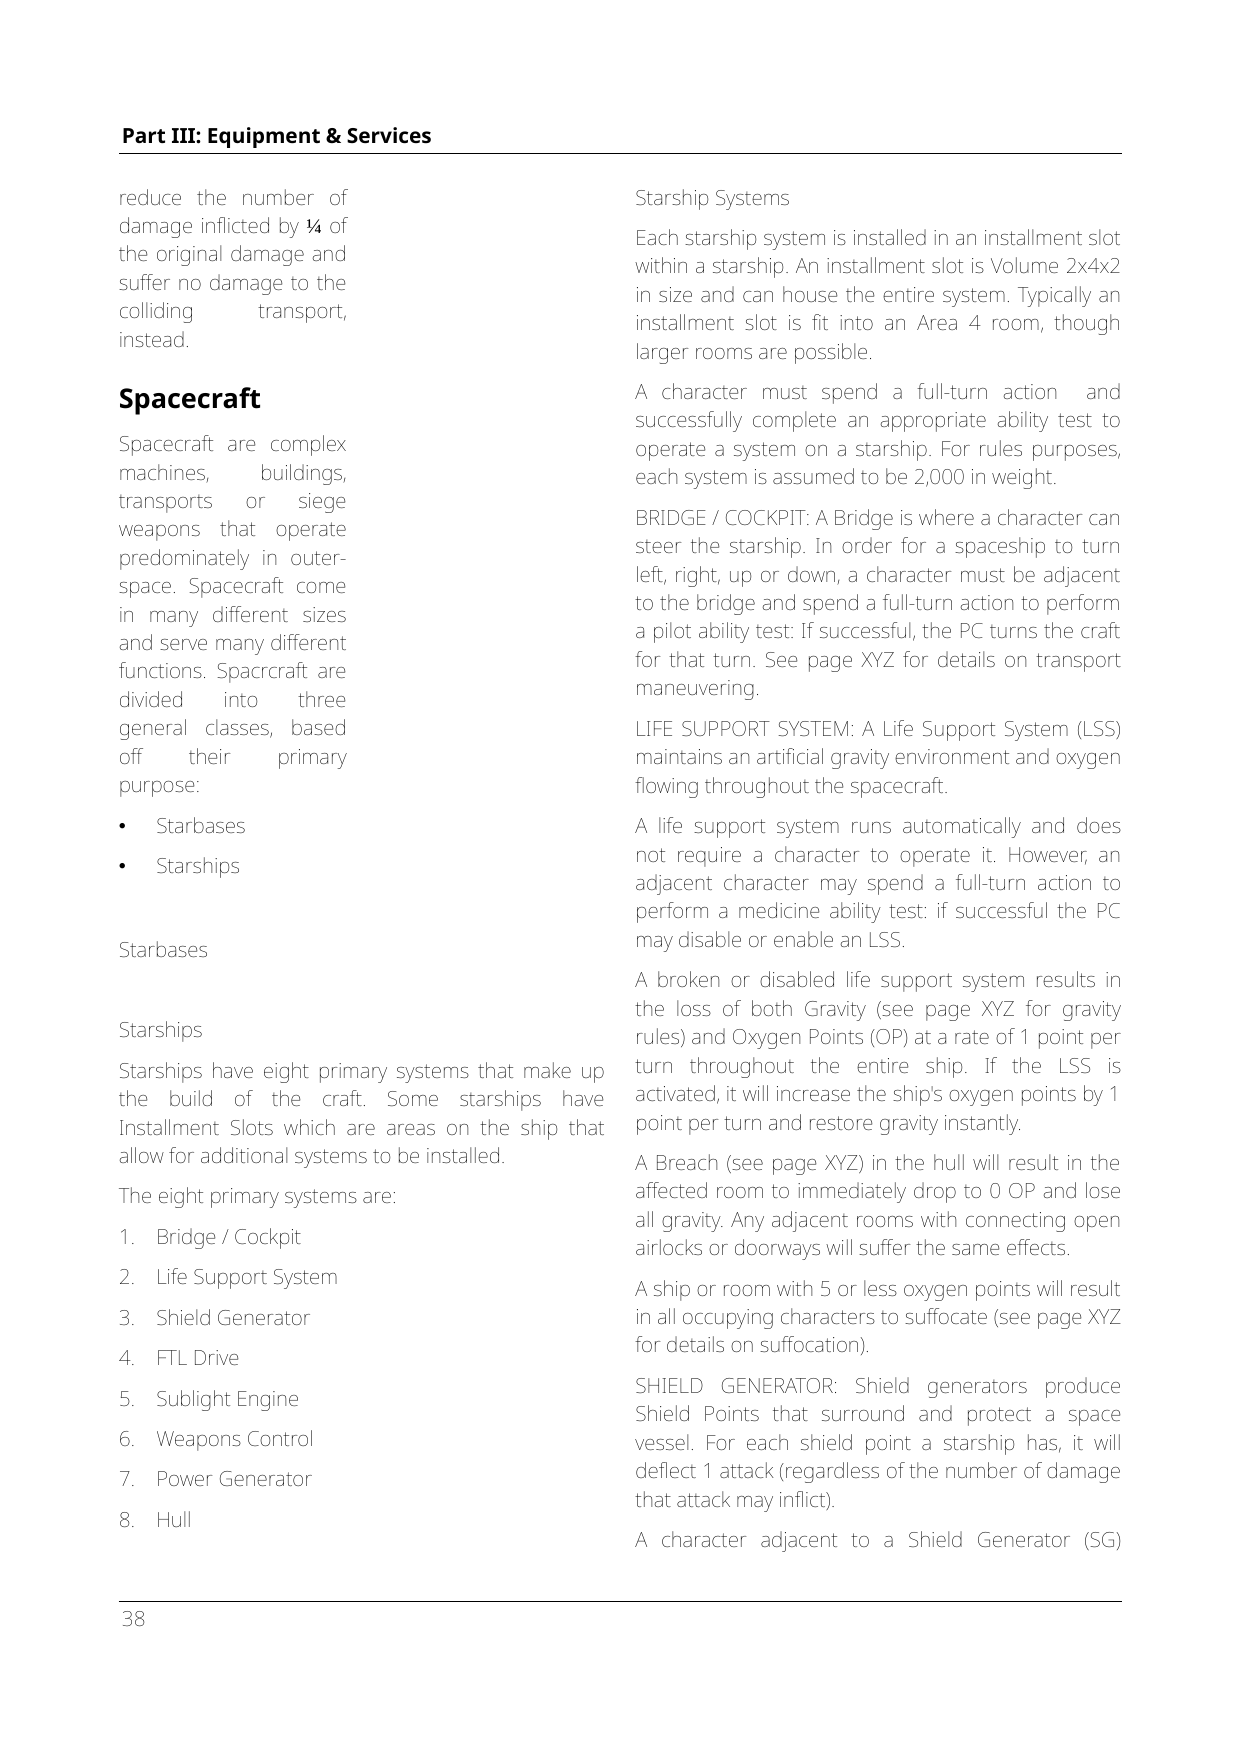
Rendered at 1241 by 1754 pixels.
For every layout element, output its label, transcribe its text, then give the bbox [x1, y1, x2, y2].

text reduce the number of damage inflicted by ¼ of the original damage and suffer no damage to the colliding transport, instead. [118, 183, 347, 353]
text Starship Systems [635, 183, 1122, 211]
text A life support system runs automatically and does not require a character to operate it. However, an adjacent character may spend a full-turn action to perform a medicine ability test: if successful the PC may disable or enable an LSS. [635, 811, 1122, 953]
text Each starship system is installed in an installment slot within a starship. An installment slot is Volume 2x4x2 in size and can house the entire system. Typically an installment slot is fit into an Area 4 room, though larger rooms are possible. [635, 223, 1122, 365]
text A ship or room with 5 or less oxygen points will result in all occupying characters to suffocate (see page XYZ for details on suffocation). [635, 1274, 1122, 1359]
list Bridge / Cockpit [118, 1222, 605, 1251]
text BRIDGE / COCKPIT: A Bridge is where a character can steer the starship. In order for a spaceship to turn left, right, up or down, a character must be adjacent to the bridge and spend a full-turn action to perform a pilot ability test: If successful, the PC turns the craft for that turn. See page XYZ for details on transport maneuvering. [635, 503, 1122, 702]
text Starbases [118, 935, 605, 963]
list Life Support System [118, 1262, 605, 1291]
list FTL Drive [118, 1343, 605, 1372]
text A broken or disabled life support system results in the loss of both Gravity (see page XYZ for gravity rules) and Oxygen Points (OP) at a rate of 1 point per turn throughout the entire ship. If the LSS is activated, it will increase the ship's oxygen points by 1 point per turn and restore gravity instantly. [635, 965, 1122, 1136]
list Weapons Control [118, 1424, 605, 1453]
subtitle Spacecraft [118, 380, 347, 417]
list Sublight Engine [118, 1384, 605, 1412]
list Power Generator [118, 1464, 605, 1493]
text LIFE SUPPORT SYSTEM: A Life Support System (LSS) maintains an artificial gravity environment and oxygen flowing throughout the spacecraft. [635, 714, 1122, 799]
list Starships [118, 851, 347, 880]
text A character must spend a full-turn action and successfully complete an appropriate ability test to operate a system on a starship. For rules purposes, each system is assumed to be 2,000 in weight. [635, 377, 1122, 491]
list Hull [118, 1505, 605, 1533]
text A character adjacent to a Shield Generator (SG) [635, 1525, 1122, 1554]
text Spacecraft are complex machines, buildings, transports or siege weapons that operate predominately in outer-space. Spacecraft come in many different sizes and serve many different functions. Spacrcraft are divided into three general classes, based off their primary purpose: [118, 429, 347, 799]
text SHIELD GENERATOR: Shield generators produce Shield Points that surround and protect a space vessel. For each shield point a starship has, it will deflect 1 attack (regardless of the number of damage that attack may inflict). [635, 1371, 1122, 1513]
text Starships have eight primary systems that make up the build of the craft. Some starships have Installment Slots which are areas on the ship that allow for additional systems to be installed. [118, 1056, 605, 1170]
text A Breach (see page XYZ) in the hull will result in the affected room to immediately drop to 0 OP and lose all gravity. Any adjacent rooms with connecting open airlocks or doorways will suffer the same effects. [635, 1148, 1122, 1262]
list Starbases [118, 811, 347, 839]
text Starships [118, 1016, 605, 1044]
list Shield Generator [118, 1303, 605, 1331]
text The eight primary systems are: [118, 1182, 605, 1210]
